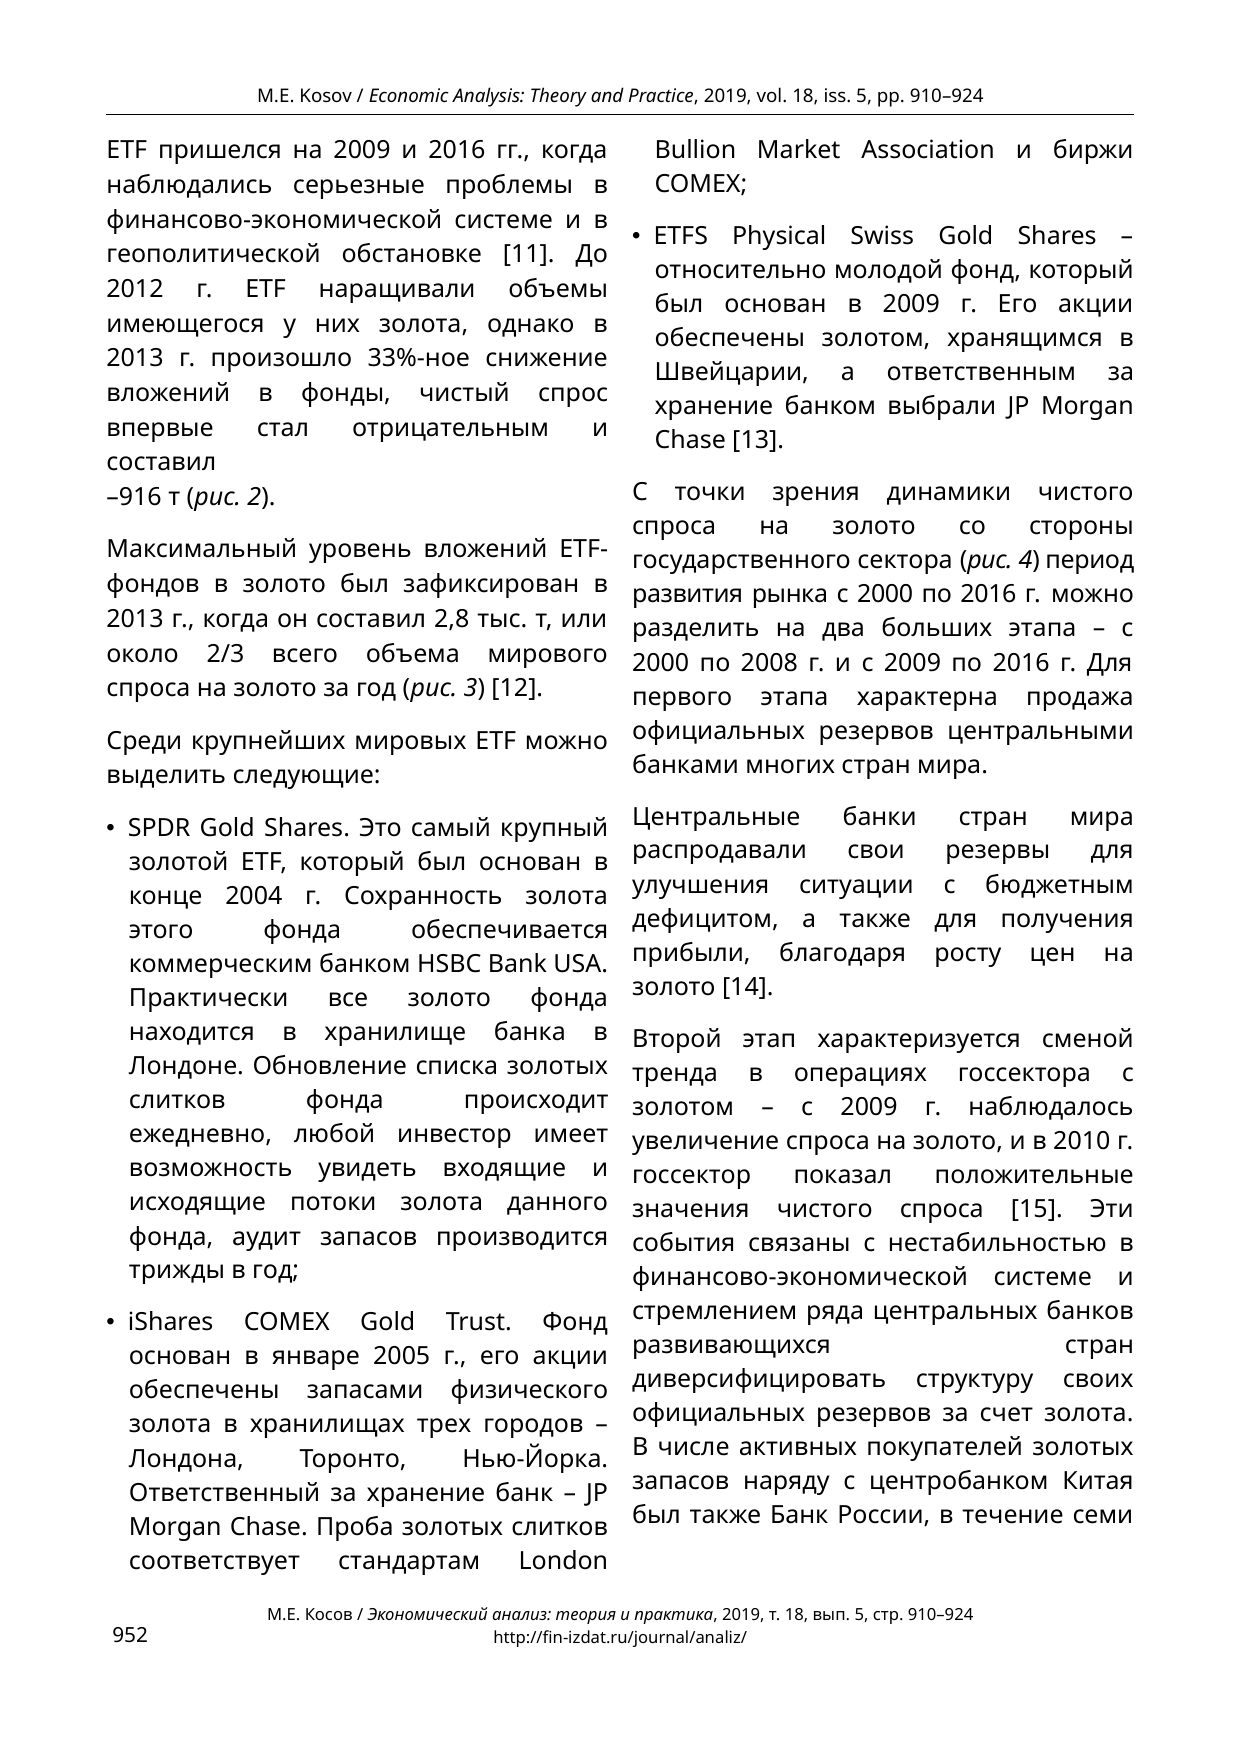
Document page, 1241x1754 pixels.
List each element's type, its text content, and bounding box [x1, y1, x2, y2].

text Центральные банки стран мира распродавали свои резервы для улучшения ситуации с бюджетным дефицитом, а также для получения прибыли, благодаря росту цен на золото [14]. [632, 798, 1134, 1002]
list SPDR Gold Shares. Это самый крупный золотой ETF, который был основан в конце 2004 г. Сохранность золота этого фонда обеспечивается коммерческим банком HSBC Bank USA. Практически все золото фонда находится в хранилище банка в Лондоне. Обновление списка золотых слитков фонда происходит ежедневно, любой инвестор имеет возможность увидеть входящие и исходящие потоки золота данного фонда, аудит запасов производится трижды в год; [106, 809, 608, 1286]
text ETF пришелся на 2009 и 2016 гг., когда наблюдались серьезные проблемы в финансово-экономической системе и в геополитической обстановке [11]. До 2012 г. ETF наращивали объемы имеющегося у них золота, однако в 2013 г. произошло 33%-ное снижение вложений в фонды, чистый спрос впервые стал отрицательным и составил –916 т (рис. 2). [106, 132, 608, 513]
list Bullion Market Association и биржи COMEX; [632, 132, 1134, 200]
list iShares COMEX Gold Trust. Фонд основан в январе 2005 г., его акции обеспечены запасами физического золота в хранилищах трех городов – Лондона, Торонто, Нью-Йорка. Ответственный за хранение банк – JP Morgan Chase. Проба золотых слитков соответствует стандартам London [106, 1304, 608, 1576]
text Среди крупнейших мировых ETF можно выделить следующие: [106, 722, 608, 791]
text Максимальный уровень вложений ETF-фондов в золото был зафиксирован в 2013 г., когда он составил 2,8 тыс. т, или около 2/3 всего объема мирового спроса на золото за год (рис. 3) [12]. [106, 531, 608, 704]
list ETFS Physical Swiss Gold Shares – относительно молодой фонд, который был основан в 2009 г. Его акции обеспечены золотом, хранящимся в Швейцарии, а ответственным за хранение банком выбрали JP Morgan Chase [13]. [632, 218, 1134, 456]
text Второй этап характеризуется сменой тренда в операциях госсектора с золотом – с 2009 г. наблюдалось увеличение спроса на золото, и в 2010 г. госсектор показал положительные значения чистого спроса [15]. Эти события связаны с нестабильностью в финансово-экономической системе и стремлением ряда центральных банков развивающихся стран диверсифицировать структуру своих официальных резервов за счет золота. В числе активных покупателей золотых запасов наряду с центробанком Китая был также Банк России, в течение семи [632, 1020, 1134, 1531]
text С точки зрения динамики чистого спроса на золото со стороны государственного сектора (рис. 4) период развития рынка с 2000 по 2016 г. можно разделить на два больших этапа – с 2000 по 2008 г. и с 2009 по 2016 г. Для первого этапа характерна продажа официальных резервов центральными банками многих стран мира. [632, 474, 1134, 780]
